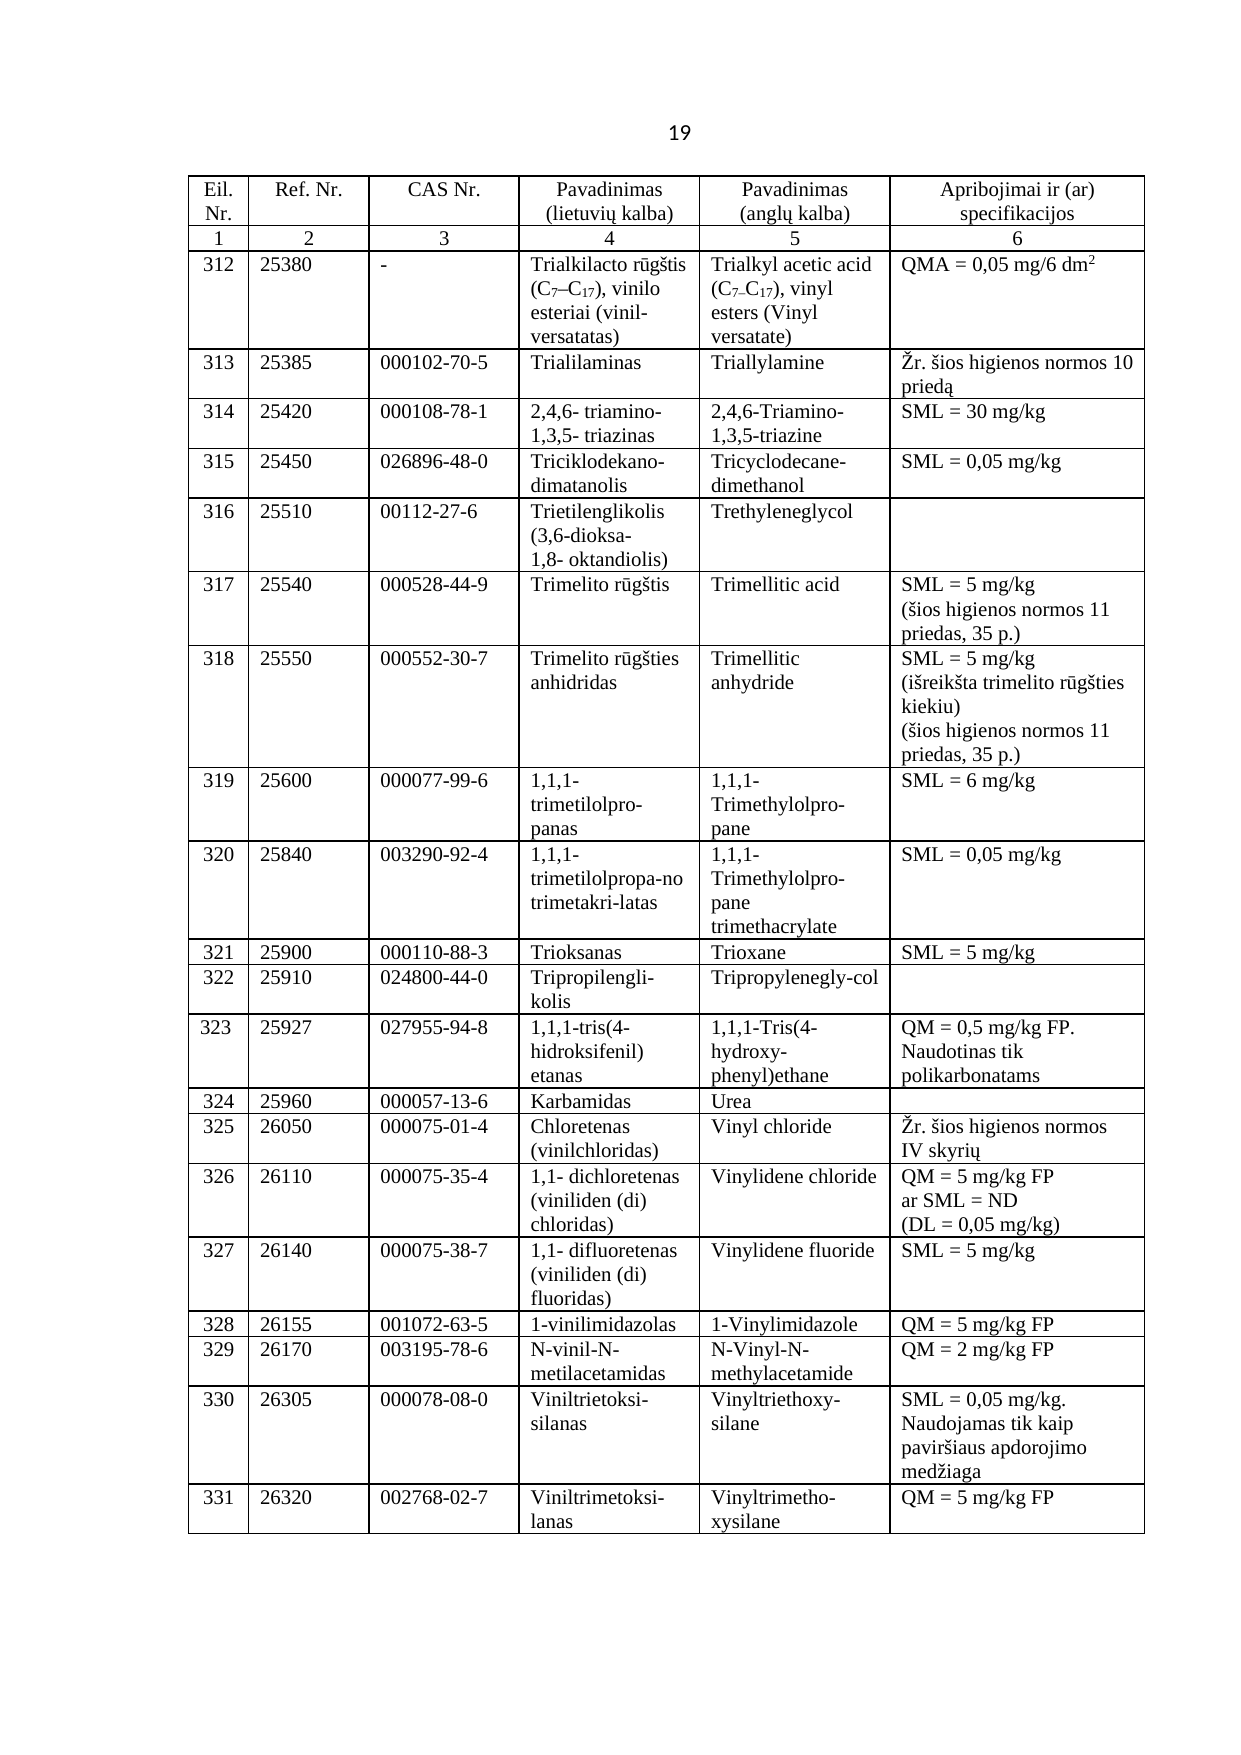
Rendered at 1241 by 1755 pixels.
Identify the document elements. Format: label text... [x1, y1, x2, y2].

table_cell 000077-99-6 [370, 768, 518, 840]
table_header Ref. Nr. [249, 177, 368, 224]
table_cell Vinyl chloride [700, 1114, 889, 1162]
table_cell 027955-94-8 [370, 1015, 518, 1087]
table_cell 327 [189, 1238, 248, 1310]
table_cell 000075-35-4 [370, 1164, 518, 1236]
table_cell Trimellitic anhydride [700, 646, 889, 766]
table_cell 315 [189, 449, 248, 497]
table_cell 328 [189, 1312, 248, 1336]
table_cell Tripropilengli-kolis [520, 965, 699, 1013]
table_cell 25927 [249, 1015, 368, 1087]
table_cell 316 [189, 499, 248, 571]
table_cell 003290-92-4 [370, 842, 518, 938]
table_cell 1,1- dichloretenas (viniliden (di) chloridas) [520, 1164, 699, 1236]
table_cell 1-Vinylimidazole [700, 1312, 889, 1336]
table_cell 1-vinilimidazolas [520, 1312, 699, 1336]
table_cell Trialkyl acetic acid (C7–C17), vinyl esters (Vinyl versatate) [700, 252, 889, 348]
table_cell SML = 5 mg/kg (šios higienos normos 11 priedas, 35 p.) [891, 572, 1144, 644]
table_cell 26170 [249, 1337, 368, 1385]
table_cell 320 [189, 842, 248, 938]
table_cell [891, 499, 1144, 571]
table_cell 331 [189, 1485, 248, 1533]
table_cell [891, 965, 1144, 1013]
table_cell SML = 5 mg/kg [891, 1238, 1144, 1310]
table_cell 1,1,1-tris(4-hidroksifenil) etanas [520, 1015, 699, 1087]
table_cell 26110 [249, 1164, 368, 1236]
table_cell 25900 [249, 940, 368, 964]
table_cell Trioksanas [520, 940, 699, 964]
table_cell Chloretenas (vinilchloridas) [520, 1114, 699, 1162]
table_cell 25540 [249, 572, 368, 644]
table_cell SML = 0,05 mg/kg [891, 842, 1144, 938]
table_cell QM = 5 mg/kg FP [891, 1485, 1144, 1533]
table_cell Trialkilacto rūgštis (C7–C17), vinilo esteriai (vinil- versatatas) [520, 252, 699, 348]
table_cell 26305 [249, 1387, 368, 1483]
table_cell QM = 2 mg/kg FP [891, 1337, 1144, 1385]
table_cell QM = 5 mg/kg FP ar SML = ND (DL = 0,05 mg/kg) [891, 1164, 1144, 1236]
table_cell 000102-70-5 [370, 350, 518, 398]
table_cell Triciklodekano-dimatanolis [520, 449, 699, 497]
table_cell - [370, 252, 518, 348]
table_cell Trialilaminas [520, 350, 699, 398]
table_cell 317 [189, 572, 248, 644]
table_header Pavadinimas (anglų kalba) [700, 177, 889, 224]
table_cell Žr. šios higienos normos IV skyrių [891, 1114, 1144, 1162]
table_cell Žr. šios higienos normos 10 priedą [891, 350, 1144, 398]
table_cell QM = 5 mg/kg FP [891, 1312, 1144, 1336]
table_cell 000078-08-0 [370, 1387, 518, 1483]
table_cell 1 [189, 226, 248, 250]
table_cell [891, 1089, 1144, 1113]
table_cell 25960 [249, 1089, 368, 1113]
table_cell 000075-01-4 [370, 1114, 518, 1162]
table_cell 314 [189, 399, 248, 447]
table_cell SML = 0,05 mg/kg. Naudojamas tik kaip paviršiaus apdorojimo medžiaga [891, 1387, 1144, 1483]
table_cell 330 [189, 1387, 248, 1483]
table_cell Vinyltrimetho-xysilane [700, 1485, 889, 1533]
table_cell 4 [520, 226, 699, 250]
table_cell QM = 0,5 mg/kg FP. Naudotinas tik polikarbonatams [891, 1015, 1144, 1087]
table_header Eil. Nr. [189, 177, 248, 224]
table_cell 318 [189, 646, 248, 766]
table_cell SML = 30 mg/kg [891, 399, 1144, 447]
table_cell Trethyleneglycol [700, 499, 889, 571]
table_cell QMA = 0,05 mg/6 dm2 [891, 252, 1144, 348]
table_cell 25420 [249, 399, 368, 447]
table_cell SML = 0,05 mg/kg [891, 449, 1144, 497]
table_cell 001072-63-5 [370, 1312, 518, 1336]
table_cell Trietilenglikolis (3,6-dioksa- 1,8- oktandiolis) [520, 499, 699, 571]
table_header CAS Nr. [370, 177, 518, 224]
table_cell 1,1,1-trimetilolpropa-no trimetakri-latas [520, 842, 699, 938]
table_cell Trimellitic acid [700, 572, 889, 644]
table_cell 312 [189, 252, 248, 348]
table_cell 2,4,6-Triamino-1,3,5-triazine [700, 399, 889, 447]
table_cell 003195-78-6 [370, 1337, 518, 1385]
table_cell 000075-38-7 [370, 1238, 518, 1310]
table_cell 319 [189, 768, 248, 840]
table_cell 324 [189, 1089, 248, 1113]
table_cell Viniltrimetoksi-lanas [520, 1485, 699, 1533]
table_cell Vinylidene fluoride [700, 1238, 889, 1310]
table_cell 000057-13-6 [370, 1089, 518, 1113]
table_cell 329 [189, 1337, 248, 1385]
table_cell 325 [189, 1114, 248, 1162]
table_cell 2,4,6- triamino- 1,3,5- triazinas [520, 399, 699, 447]
table_cell Trioxane [700, 940, 889, 964]
table_cell 313 [189, 350, 248, 398]
table_cell 026896-48-0 [370, 449, 518, 497]
table_cell 1,1,1-Tris(4-hydroxy-phenyl)ethane [700, 1015, 889, 1087]
table_cell 323 [189, 1015, 248, 1087]
table_cell 1,1,1-Trimethylolpro-pane [700, 768, 889, 840]
table_cell 25510 [249, 499, 368, 571]
table_cell 26050 [249, 1114, 368, 1162]
table_cell 000528-44-9 [370, 572, 518, 644]
table_cell 024800-44-0 [370, 965, 518, 1013]
table_cell 5 [700, 226, 889, 250]
table_cell 000108-78-1 [370, 399, 518, 447]
table_cell 25550 [249, 646, 368, 766]
table_cell 1,1,1- trimetilolpro-panas [520, 768, 699, 840]
table_cell 322 [189, 965, 248, 1013]
table_cell Vinylidene chloride [700, 1164, 889, 1236]
table_cell Vinyltriethoxy-silane [700, 1387, 889, 1483]
table_cell SML = 6 mg/kg [891, 768, 1144, 840]
table_cell Viniltrietoksi-silanas [520, 1387, 699, 1483]
table_header Pavadinimas (lietuvių kalba) [520, 177, 699, 224]
table_cell 1,1,1-Trimethylolpro-pane trimethacrylate [700, 842, 889, 938]
table_cell 2 [249, 226, 368, 250]
table_cell Tripropylenegly-col [700, 965, 889, 1013]
table_cell 25385 [249, 350, 368, 398]
table_cell 25840 [249, 842, 368, 938]
table_cell 00112-27-6 [370, 499, 518, 571]
table_cell 1,1- difluoretenas (viniliden (di) fluoridas) [520, 1238, 699, 1310]
table_cell 25380 [249, 252, 368, 348]
table_cell 26155 [249, 1312, 368, 1336]
table_cell 25910 [249, 965, 368, 1013]
table_cell 3 [370, 226, 518, 250]
table_cell Tricyclodecane-dimethanol [700, 449, 889, 497]
table_cell 26140 [249, 1238, 368, 1310]
table_cell Trimelito rūgšties anhidridas [520, 646, 699, 766]
table_cell 000110-88-3 [370, 940, 518, 964]
table_cell Karbamidas [520, 1089, 699, 1113]
table_cell 25600 [249, 768, 368, 840]
table_cell Trimelito rūgštis [520, 572, 699, 644]
table_cell 326 [189, 1164, 248, 1236]
table_cell N-Vinyl-N-methylacetamide [700, 1337, 889, 1385]
table_cell SML = 5 mg/kg [891, 940, 1144, 964]
table_cell 321 [189, 940, 248, 964]
table_cell 002768-02-7 [370, 1485, 518, 1533]
table_header Apribojimai ir (ar) specifikacijos [891, 177, 1144, 224]
table_cell 000552-30-7 [370, 646, 518, 766]
table_cell 6 [891, 226, 1144, 250]
table_cell 26320 [249, 1485, 368, 1533]
table_cell 25450 [249, 449, 368, 497]
table_cell Urea [700, 1089, 889, 1113]
table_cell SML = 5 mg/kg (išreikšta trimelito rūgšties kiekiu) (šios higienos normos 11 priedas, 35 p.) [891, 646, 1144, 766]
table_cell N-vinil-N-metilacetamidas [520, 1337, 699, 1385]
table_cell Triallylamine [700, 350, 889, 398]
